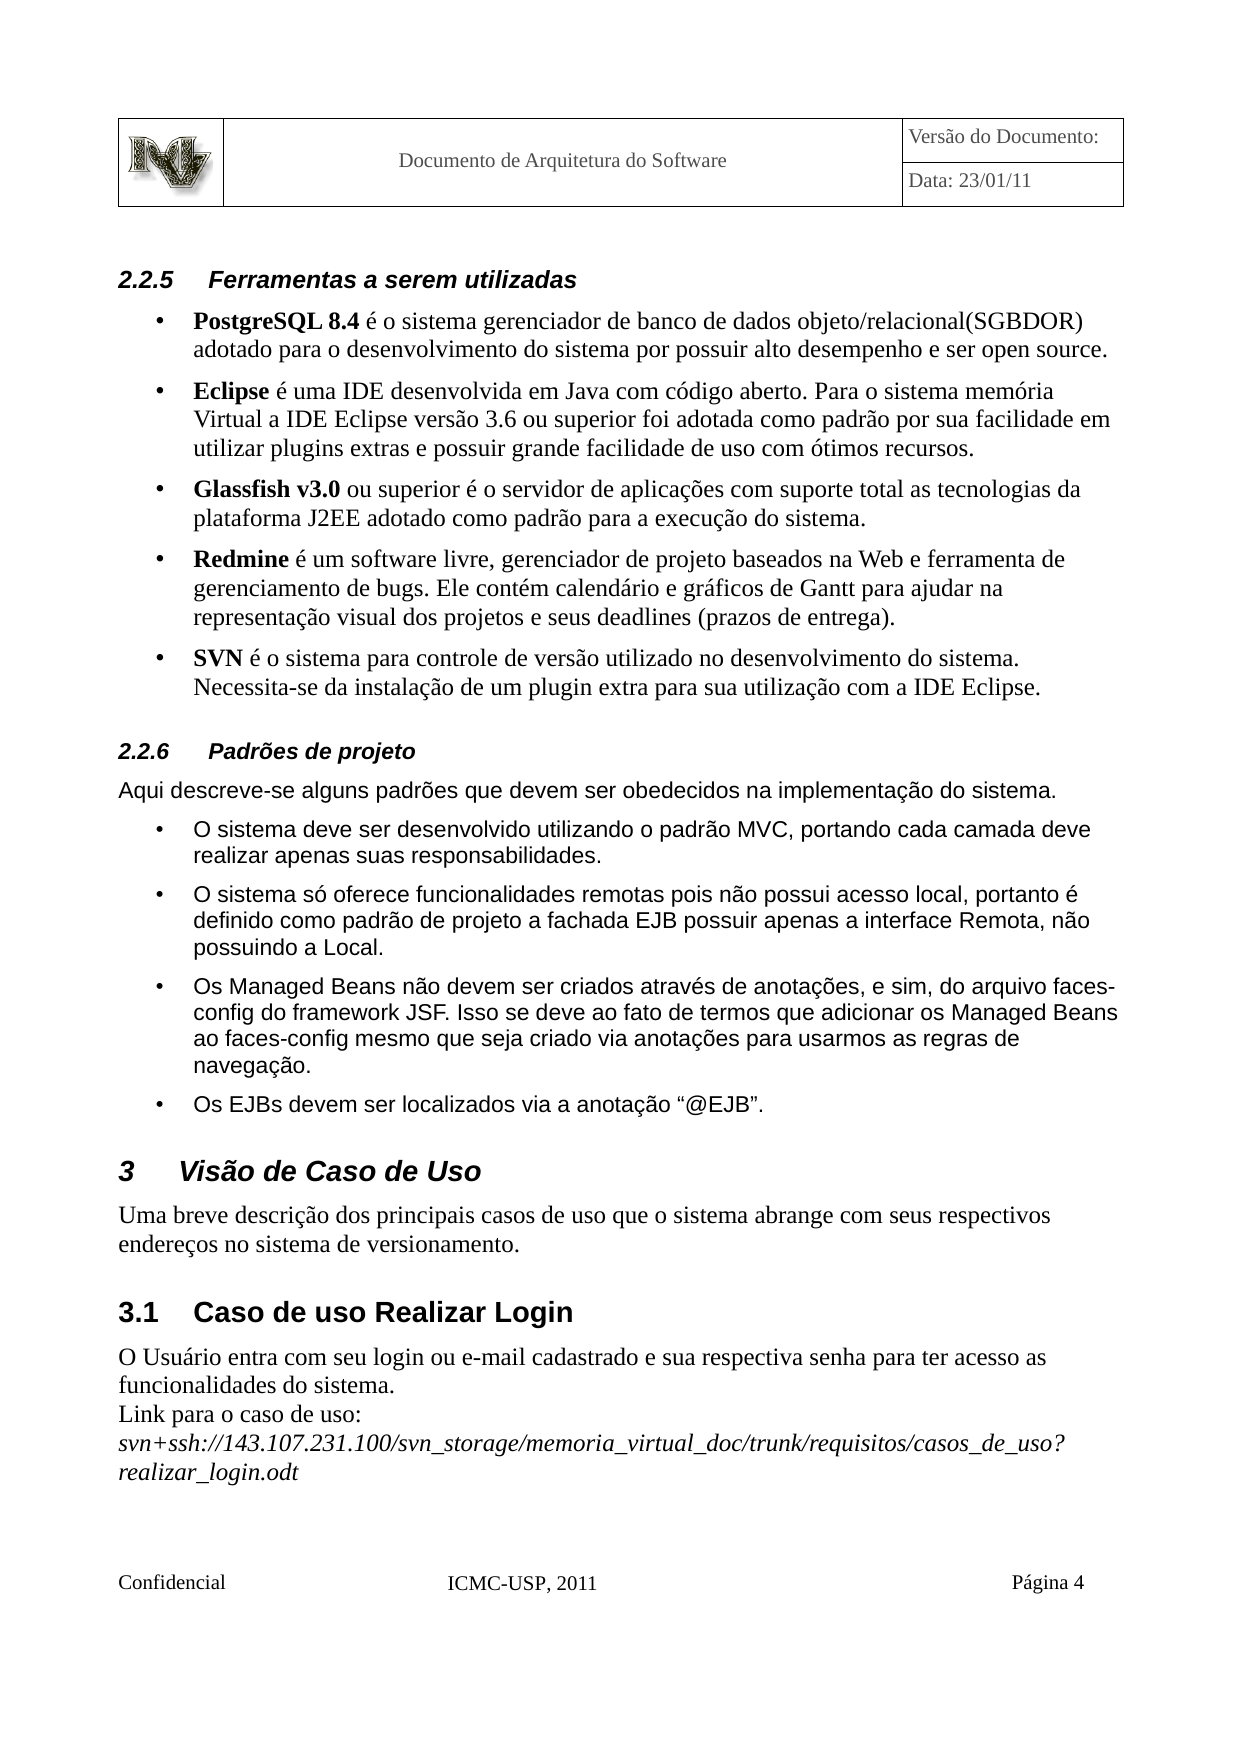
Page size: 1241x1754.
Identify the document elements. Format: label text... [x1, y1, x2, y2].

list Os Managed Beans não devem ser criados através de anotações, e sim, do arquivo faces-config do framework JSF. Isso se deve ao fato de termos que adicionar os Managed Beans ao faces-config mesmo que seja criado via anotações para usarmos as regras de navegação. [156, 973, 1122, 1078]
list Redmine é um software livre, gerenciador de projeto baseados na Web e ferramenta de gerenciamento de bugs. Ele contém calendário e gráficos de Gantt para ajudar na representação visual dos projetos e seus deadlines (prazos de entrega). [156, 544, 1122, 631]
list O sistema só oferece funcionalidades remotas pois não possui acesso local, portanto é definido como padrão de projeto a fachada EJB possuir apenas a interface Remota, não possuindo a Local. [156, 881, 1122, 960]
list Glassfish v3.0 ou superior é o servidor de aplicações com suporte total as tecnologias da plataforma J2EE adotado como padrão para a execução do sistema. [156, 474, 1122, 532]
subtitle Caso de uso Realizar Login [118, 1296, 1122, 1329]
subtitle Visão de Caso de Uso [118, 1154, 1122, 1188]
text Aqui descreve-se alguns padrões que devem ser obedecidos na implementação do sistema. [118, 777, 1122, 803]
text O Usuário entra com seu login ou e-mail cadastrado e sua respectiva senha para ter acesso as funcionalidades do sistema. Link para o caso de uso: svn+ssh://143.107.231.100/svn_storage/memoria_virtual_doc/trunk/requisitos/casos_de_uso?realizar_login.odt [118, 1342, 1122, 1485]
picture [123, 125, 214, 200]
subtitle Padrões de projeto [118, 738, 1122, 764]
list O sistema deve ser desenvolvido utilizando o padrão MVC, portando cada camada deve realizar apenas suas responsabilidades. [156, 816, 1122, 869]
list Eclipse é uma IDE desenvolvida em Java com código aberto. Para o sistema memória Virtual a IDE Eclipse versão 3.6 ou superior foi adotada como padrão por sua facilidade em utilizar plugins extras e possuir grande facilidade de uso com ótimos recursos. [156, 376, 1122, 462]
list Os EJBs devem ser localizados via a anotação “@EJB”. [156, 1091, 1122, 1117]
list SVN é o sistema para controle de versão utilizado no desenvolvimento do sistema. Necessita-se da instalação de um plugin extra para sua utilização com a IDE Eclipse. [156, 643, 1122, 701]
list PostgreSQL 8.4 é o sistema gerenciador de banco de dados objeto/relacional(SGBDOR) adotado para o desenvolvimento do sistema por possuir alto desempenho e ser open source. [156, 306, 1122, 363]
subtitle Ferramentas a serem utilizadas [118, 265, 1122, 293]
text Uma breve descrição dos principais casos de uso que o sistema abrange com seus respectivos endereços no sistema de versionamento. [118, 1201, 1122, 1258]
